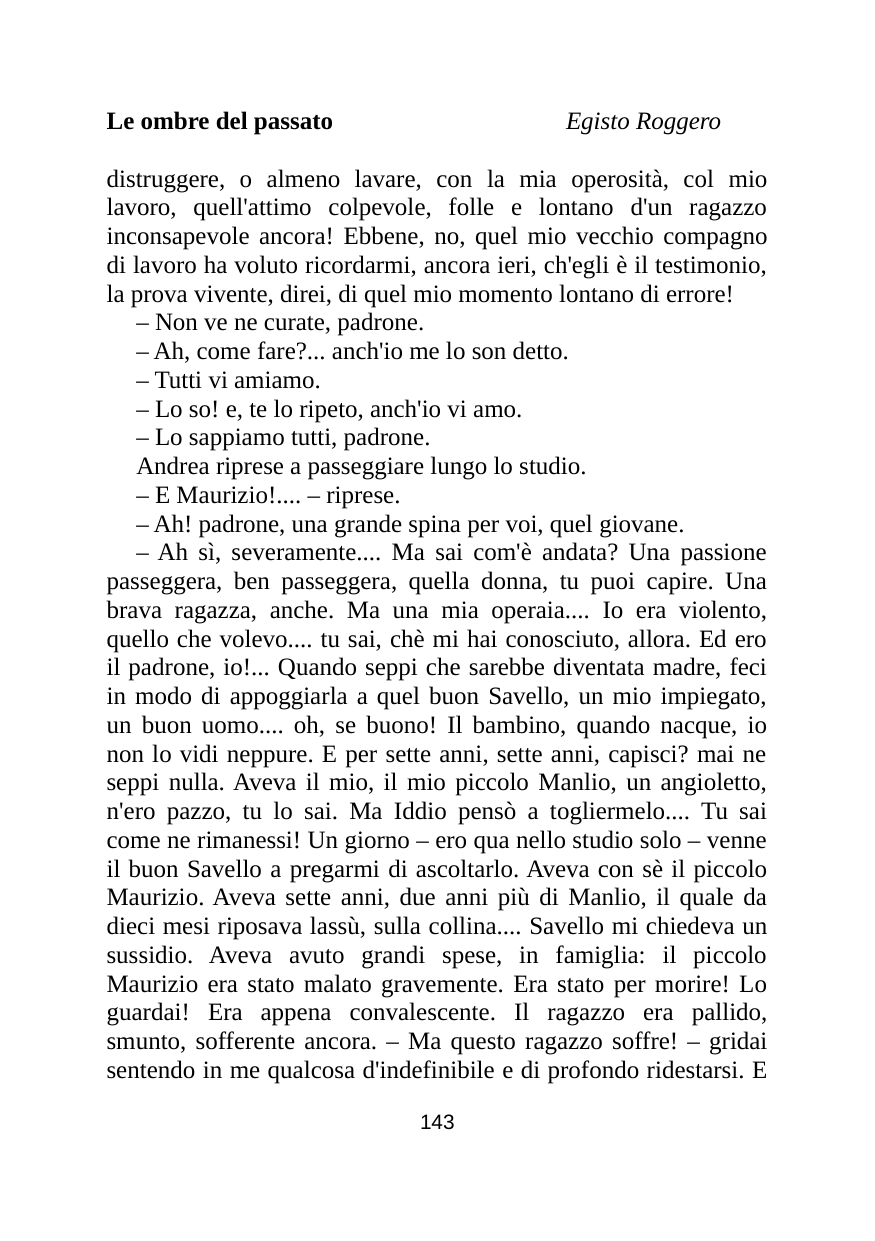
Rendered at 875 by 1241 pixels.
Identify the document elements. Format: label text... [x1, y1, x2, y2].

text distruggere, o almeno lavare, con la mia operosità, col mio lavoro, quell'attimo colpevole, folle e lontano d'un ragazzo inconsapevole ancora! Ebbene, no, quel mio vecchio compagno di lavoro ha voluto ricordarmi, ancora ieri, ch'egli è il testimonio, la prova vivente, direi, di quel mio momento lontano di errore! [106, 164, 768, 307]
text – Non ve ne curate, padrone. [106, 307, 768, 336]
text – Ah sì, severamente.... Ma sai com'è andata? Una passione passeggera, ben passeggera, quella donna, tu puoi capire. Una brava ragazza, anche. Ma una mia operaia.... Io era violento, quello che volevo.... tu sai, chè mi hai conosciuto, allora. Ed ero il padrone, io!... Quando seppi che sarebbe diventata madre, feci in modo di appoggiarla a quel buon Savello, un mio impiegato, un buon uomo.... oh, se buono! Il bambino, quando nacque, io non lo vidi neppure. E per sette anni, sette anni, capisci? mai ne seppi nulla. Aveva il mio, il mio piccolo Manlio, un angioletto, n'ero pazzo, tu lo sai. Ma Iddio pensò a togliermelo.... Tu sai come ne rimanessi! Un giorno – ero qua nello studio solo – venne il buon Savello a pregarmi di ascoltarlo. Aveva con sè il piccolo Maurizio. Aveva sette anni, due anni più di Manlio, il quale da dieci mesi riposava lassù, sulla collina.... Savello mi chiedeva un sussidio. Aveva avuto grandi spese, in famiglia: il piccolo Maurizio era stato malato gravemente. Era stato per morire! Lo guardai! Era appena convalescente. Il ragazzo era pallido, smunto, sofferente ancora. – Ma questo ragazzo soffre! – gridai sentendo in me qualcosa d'indefinibile e di profondo ridestarsi. E [106, 537, 768, 1084]
text – Lo sappiamo tutti, padrone. [106, 422, 768, 451]
text – E Maurizio!.... – riprese. [106, 480, 768, 509]
text – Lo so! e, te lo ripeto, anch'io vi amo. [106, 394, 768, 422]
text – Tutti vi amiamo. [106, 365, 768, 394]
text Andrea riprese a passeggiare lungo lo studio. [106, 451, 768, 480]
text – Ah, come fare?... anch'io me lo son detto. [106, 336, 768, 365]
text – Ah! padrone, una grande spina per voi, quel giovane. [106, 509, 768, 537]
